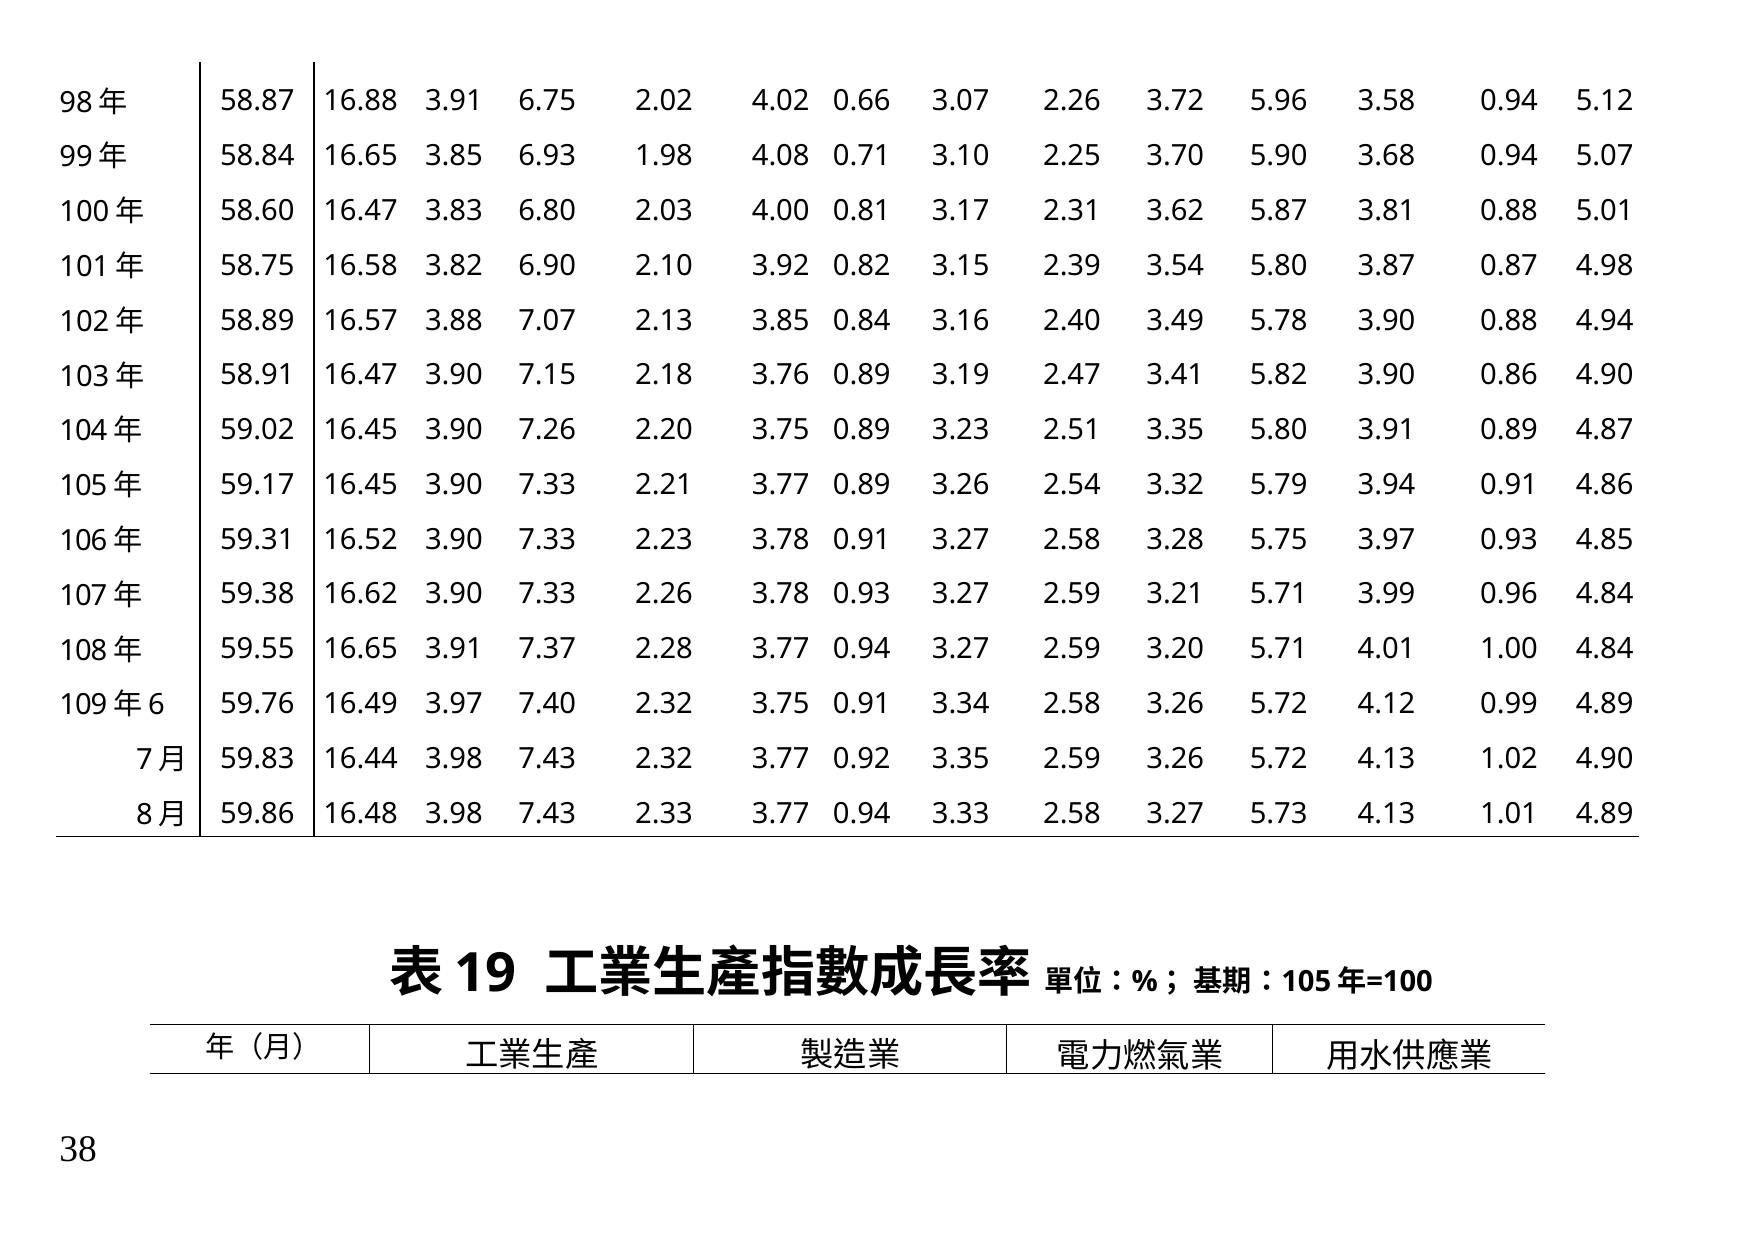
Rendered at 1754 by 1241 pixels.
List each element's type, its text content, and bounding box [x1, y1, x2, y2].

table_cell [1570, 829, 1639, 836]
table_cell [56, 829, 199, 836]
table_cell 2.32 [594, 720, 734, 774]
table_cell 0.94 [1448, 117, 1570, 172]
table_cell 100年 [56, 172, 199, 226]
table_cell 1.00 [1448, 610, 1570, 665]
table_cell 0.88 [1448, 281, 1570, 336]
table_cell [896, 829, 1025, 836]
table_cell 16.44 [315, 720, 407, 774]
table_cell 58.84 [201, 117, 313, 172]
table_cell 0.82 [827, 226, 896, 281]
table_cell 3.35 [1119, 391, 1232, 446]
table_cell 4.89 [1570, 774, 1639, 829]
table_cell 7.33 [500, 555, 594, 610]
table_cell 105年 [56, 446, 199, 500]
table_cell 3.77 [734, 610, 827, 665]
table_cell 2.21 [594, 446, 734, 500]
table_cell 107年 [56, 555, 199, 610]
table_cell 5.01 [1570, 172, 1639, 226]
table_cell 4.12 [1325, 665, 1448, 719]
table_cell 3.20 [1119, 610, 1232, 665]
table_cell 4.84 [1570, 555, 1639, 610]
table_cell 5.75 [1232, 500, 1325, 555]
table_cell 0.93 [1448, 500, 1570, 555]
table_cell 3.91 [1325, 391, 1448, 446]
table_cell [1025, 829, 1118, 836]
table_cell 0.89 [827, 446, 896, 500]
table_cell 1.98 [594, 117, 734, 172]
table_cell 3.75 [734, 665, 827, 719]
table_cell 2.32 [594, 665, 734, 719]
table_cell 16.58 [315, 226, 407, 281]
table_cell 0.89 [827, 336, 896, 391]
table_cell 7.37 [500, 610, 594, 665]
table_cell [1232, 829, 1325, 836]
table_cell 2.25 [1025, 117, 1118, 172]
table_header 工業生產 [370, 1025, 693, 1073]
table_header 電力燃氣業 [1007, 1025, 1272, 1073]
table_cell 2.40 [1025, 281, 1118, 336]
table_cell 98年 [56, 62, 199, 117]
table_cell 16.57 [315, 281, 407, 336]
table_cell 2.33 [594, 774, 734, 829]
table_cell 5.72 [1232, 665, 1325, 719]
table_cell 99年 [56, 117, 199, 172]
table_cell 7.33 [500, 446, 594, 500]
table_cell 7.15 [500, 336, 594, 391]
table_cell 3.90 [1325, 336, 1448, 391]
table_cell 3.49 [1119, 281, 1232, 336]
table_cell 2.20 [594, 391, 734, 446]
table_cell 3.99 [1325, 555, 1448, 610]
table_cell 3.87 [1325, 226, 1448, 281]
table_cell 4.98 [1570, 226, 1639, 281]
table_cell 0.93 [827, 555, 896, 610]
table_cell 0.71 [827, 117, 896, 172]
table_cell 59.86 [201, 774, 313, 829]
table_cell 3.91 [407, 610, 500, 665]
table_cell 3.98 [407, 720, 500, 774]
table_cell 16.65 [315, 610, 407, 665]
table_cell 6.80 [500, 172, 594, 226]
table_cell 3.90 [407, 336, 500, 391]
table_cell 3.98 [407, 774, 500, 829]
table_header 製造業 [694, 1025, 1006, 1073]
table_cell 2.59 [1025, 555, 1118, 610]
table_cell 3.58 [1325, 62, 1448, 117]
table_cell 1.02 [1448, 720, 1570, 774]
table_cell 101年 [56, 226, 199, 281]
table_cell 3.16 [896, 281, 1025, 336]
table_cell 7.43 [500, 774, 594, 829]
table_cell 2.23 [594, 500, 734, 555]
table_cell 5.90 [1232, 117, 1325, 172]
table_cell 3.75 [734, 391, 827, 446]
table_cell 3.19 [896, 336, 1025, 391]
table_cell 4.08 [734, 117, 827, 172]
table_cell 4.02 [734, 62, 827, 117]
table_cell 59.38 [201, 555, 313, 610]
table_cell 3.85 [407, 117, 500, 172]
table_cell 6.90 [500, 226, 594, 281]
table_cell 0.89 [1448, 391, 1570, 446]
table_cell 3.92 [734, 226, 827, 281]
table_cell 3.97 [407, 665, 500, 719]
table_cell 103年 [56, 336, 199, 391]
table_cell 2.58 [1025, 500, 1118, 555]
table_cell 16.65 [315, 117, 407, 172]
table_cell 108年 [56, 610, 199, 665]
table_cell 16.52 [315, 500, 407, 555]
table_cell 5.82 [1232, 336, 1325, 391]
table_cell 3.91 [407, 62, 500, 117]
table_cell 6.93 [500, 117, 594, 172]
table_cell 16.47 [315, 336, 407, 391]
table_cell 5.07 [1570, 117, 1639, 172]
table_cell 7.43 [500, 720, 594, 774]
table_cell 16.45 [315, 391, 407, 446]
table_cell 0.91 [827, 500, 896, 555]
table_cell 7月 [56, 720, 199, 774]
table_cell 7.33 [500, 500, 594, 555]
table_cell 3.10 [896, 117, 1025, 172]
table_cell 3.26 [1119, 720, 1232, 774]
table_cell 3.27 [1119, 774, 1232, 829]
table_cell 2.26 [1025, 62, 1118, 117]
table_cell 4.84 [1570, 610, 1639, 665]
table_cell [201, 829, 313, 836]
table_cell 0.96 [1448, 555, 1570, 610]
table_cell 0.87 [1448, 226, 1570, 281]
table_cell 3.82 [407, 226, 500, 281]
table_cell 0.86 [1448, 336, 1570, 391]
table_cell 0.94 [1448, 62, 1570, 117]
table_cell 2.28 [594, 610, 734, 665]
table_cell 0.94 [827, 774, 896, 829]
table_cell 5.73 [1232, 774, 1325, 829]
table_cell 3.70 [1119, 117, 1232, 172]
table_cell 3.85 [734, 281, 827, 336]
table_cell 109年6月 [56, 665, 199, 719]
table_cell 0.94 [827, 610, 896, 665]
table_cell 3.27 [896, 500, 1025, 555]
table_cell 5.87 [1232, 172, 1325, 226]
table_cell 4.87 [1570, 391, 1639, 446]
table_cell 16.47 [315, 172, 407, 226]
table_cell [315, 829, 407, 836]
table_cell 0.92 [827, 720, 896, 774]
table_cell 3.62 [1119, 172, 1232, 226]
table_cell 4.89 [1570, 665, 1639, 719]
table_cell 3.54 [1119, 226, 1232, 281]
table_cell 7.26 [500, 391, 594, 446]
table_cell 3.88 [407, 281, 500, 336]
table_cell 6.75 [500, 62, 594, 117]
table_cell 59.02 [201, 391, 313, 446]
table_cell 3.77 [734, 774, 827, 829]
table_cell 5.12 [1570, 62, 1639, 117]
table_cell 2.26 [594, 555, 734, 610]
table_cell 4.90 [1570, 336, 1639, 391]
table_cell 3.26 [1119, 665, 1232, 719]
table_cell 3.28 [1119, 500, 1232, 555]
table_cell 3.26 [896, 446, 1025, 500]
table_cell 59.55 [201, 610, 313, 665]
table_cell 2.58 [1025, 774, 1118, 829]
table_cell [1119, 829, 1232, 836]
table_cell 2.51 [1025, 391, 1118, 446]
table_cell 58.75 [201, 226, 313, 281]
table_cell 5.71 [1232, 555, 1325, 610]
table_cell 3.41 [1119, 336, 1232, 391]
table_cell 16.48 [315, 774, 407, 829]
table_cell 3.90 [407, 446, 500, 500]
table_cell 4.90 [1570, 720, 1639, 774]
table_cell 16.45 [315, 446, 407, 500]
table_cell 16.62 [315, 555, 407, 610]
table_cell [734, 829, 827, 836]
table_cell 0.99 [1448, 665, 1570, 719]
table_cell 4.13 [1325, 720, 1448, 774]
table_cell 3.33 [896, 774, 1025, 829]
table_header 年（月） [150, 1025, 369, 1073]
table_cell 3.07 [896, 62, 1025, 117]
table_cell [1448, 829, 1570, 836]
table_cell 0.91 [827, 665, 896, 719]
table_cell 5.78 [1232, 281, 1325, 336]
table_cell 4.00 [734, 172, 827, 226]
table_cell 2.31 [1025, 172, 1118, 226]
table_cell 58.91 [201, 336, 313, 391]
table_cell 2.39 [1025, 226, 1118, 281]
table_cell 5.80 [1232, 391, 1325, 446]
table_cell 102年 [56, 281, 199, 336]
table_cell 59.17 [201, 446, 313, 500]
table_cell 3.77 [734, 720, 827, 774]
table_cell 4.13 [1325, 774, 1448, 829]
table_cell 16.49 [315, 665, 407, 719]
table_cell 0.89 [827, 391, 896, 446]
table_cell 3.23 [896, 391, 1025, 446]
table_cell 104年 [56, 391, 199, 446]
table_cell 4.86 [1570, 446, 1639, 500]
table_cell 3.15 [896, 226, 1025, 281]
table_cell 3.94 [1325, 446, 1448, 500]
table_cell 7.07 [500, 281, 594, 336]
table_cell 2.02 [594, 62, 734, 117]
table_cell 3.78 [734, 555, 827, 610]
table_cell [407, 829, 500, 836]
table_cell 3.90 [1325, 281, 1448, 336]
table_cell 1.01 [1448, 774, 1570, 829]
table_cell 2.54 [1025, 446, 1118, 500]
table_cell 3.68 [1325, 117, 1448, 172]
table_cell 2.18 [594, 336, 734, 391]
table_cell 106年 [56, 500, 199, 555]
table_cell 0.88 [1448, 172, 1570, 226]
table_cell 4.94 [1570, 281, 1639, 336]
table_cell 3.17 [896, 172, 1025, 226]
table_cell 3.21 [1119, 555, 1232, 610]
table_cell 3.32 [1119, 446, 1232, 500]
table_cell 3.35 [896, 720, 1025, 774]
table_cell 3.78 [734, 500, 827, 555]
table_cell 3.27 [896, 555, 1025, 610]
table_cell 0.81 [827, 172, 896, 226]
table_cell 3.83 [407, 172, 500, 226]
table_cell 3.81 [1325, 172, 1448, 226]
table_cell 3.27 [896, 610, 1025, 665]
table_cell 3.90 [407, 391, 500, 446]
table_cell 58.60 [201, 172, 313, 226]
table_cell [1325, 829, 1448, 836]
table_cell 58.89 [201, 281, 313, 336]
table_cell 0.91 [1448, 446, 1570, 500]
table_cell 3.76 [734, 336, 827, 391]
table_cell 2.47 [1025, 336, 1118, 391]
table_header 用水供應業 [1273, 1025, 1545, 1073]
table_cell 5.79 [1232, 446, 1325, 500]
table_cell 5.80 [1232, 226, 1325, 281]
table_cell [594, 829, 734, 836]
table_cell 0.84 [827, 281, 896, 336]
table_cell 3.90 [407, 500, 500, 555]
table_cell 58.87 [201, 62, 313, 117]
table_cell 2.10 [594, 226, 734, 281]
table_cell 3.34 [896, 665, 1025, 719]
table_cell 2.59 [1025, 720, 1118, 774]
table_cell 2.59 [1025, 610, 1118, 665]
table_cell 2.03 [594, 172, 734, 226]
table_cell [500, 829, 594, 836]
table_cell 0.66 [827, 62, 896, 117]
table_cell 3.97 [1325, 500, 1448, 555]
subtitle 表19 工業生產指數成長率 單位：%； 基期：105年=100 [59, 912, 1636, 1024]
table_cell 7.40 [500, 665, 594, 719]
table_cell 5.72 [1232, 720, 1325, 774]
table_cell 5.96 [1232, 62, 1325, 117]
table_cell 3.72 [1119, 62, 1232, 117]
table_cell 59.31 [201, 500, 313, 555]
table_cell 5.71 [1232, 610, 1325, 665]
table_cell [827, 829, 896, 836]
table_cell 59.76 [201, 665, 313, 719]
table_cell 16.88 [315, 62, 407, 117]
table_cell 59.83 [201, 720, 313, 774]
table_cell 3.90 [407, 555, 500, 610]
table_cell 4.01 [1325, 610, 1448, 665]
table_cell 2.58 [1025, 665, 1118, 719]
table_cell 2.13 [594, 281, 734, 336]
table_cell 8月 [56, 774, 199, 829]
table_cell 4.85 [1570, 500, 1639, 555]
table_cell 3.77 [734, 446, 827, 500]
